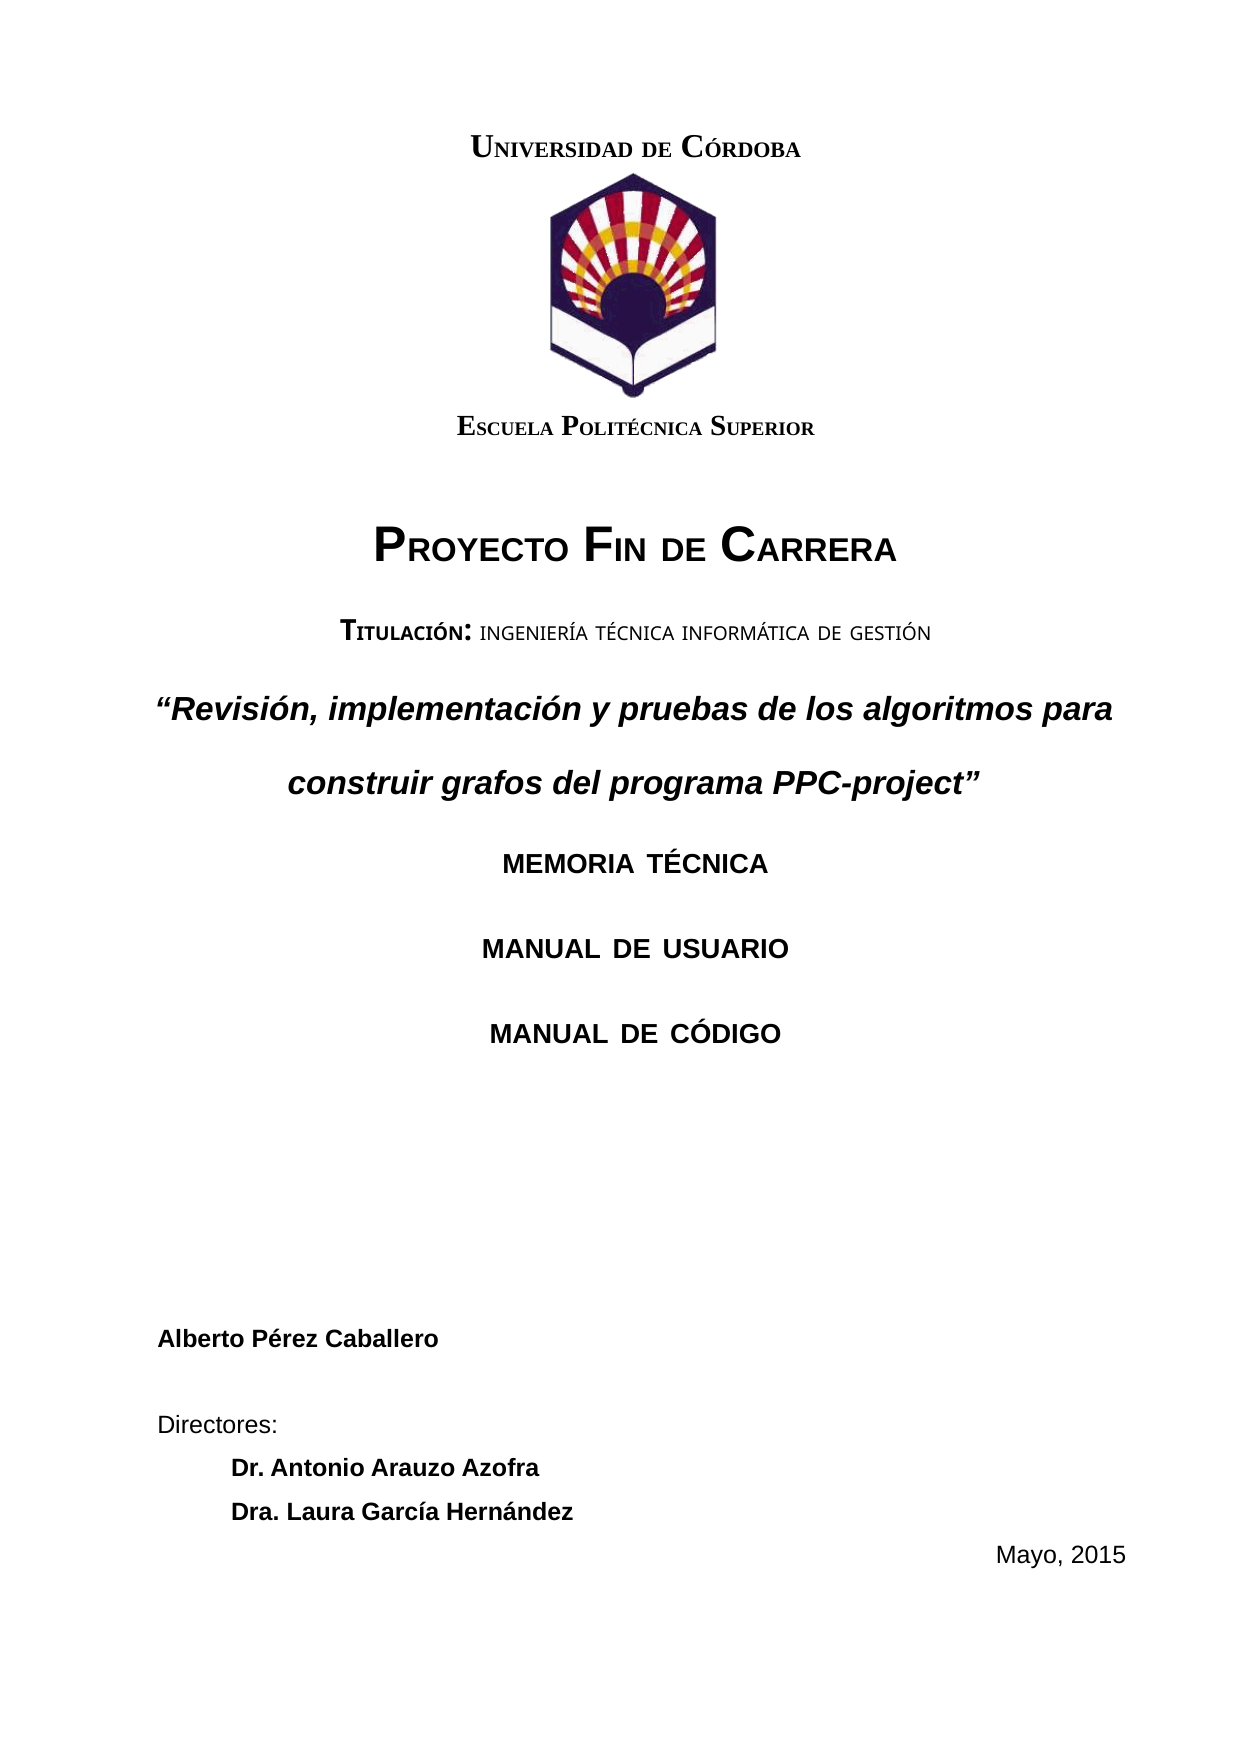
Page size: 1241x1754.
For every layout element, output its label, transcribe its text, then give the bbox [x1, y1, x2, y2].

text “Revisión, implementación y pruebas de los algoritmos para construir grafos del programa PPC-project” [127, 661, 1143, 809]
text Mayo, 2015 [157, 1540, 1143, 1568]
text Dr. Antonio Arauzo Azofra [157, 1453, 1143, 1482]
text memoria técnica [127, 834, 1143, 882]
text Universidad de Córdoba [127, 126, 1143, 164]
text Dra. Laura García Hernández [157, 1497, 1143, 1525]
text Escuela Politécnica Superior [127, 408, 1143, 441]
text Proyecto Fin de Carrera [127, 514, 1143, 572]
text Titulación: ingeniería técnica informática de gestión [127, 609, 1143, 649]
picture [544, 164, 727, 408]
text Directores: [157, 1410, 1143, 1439]
text Alberto Pérez Caballero [157, 1324, 1143, 1353]
text manual de código [127, 1005, 1143, 1053]
text manual de usuario [127, 919, 1143, 967]
